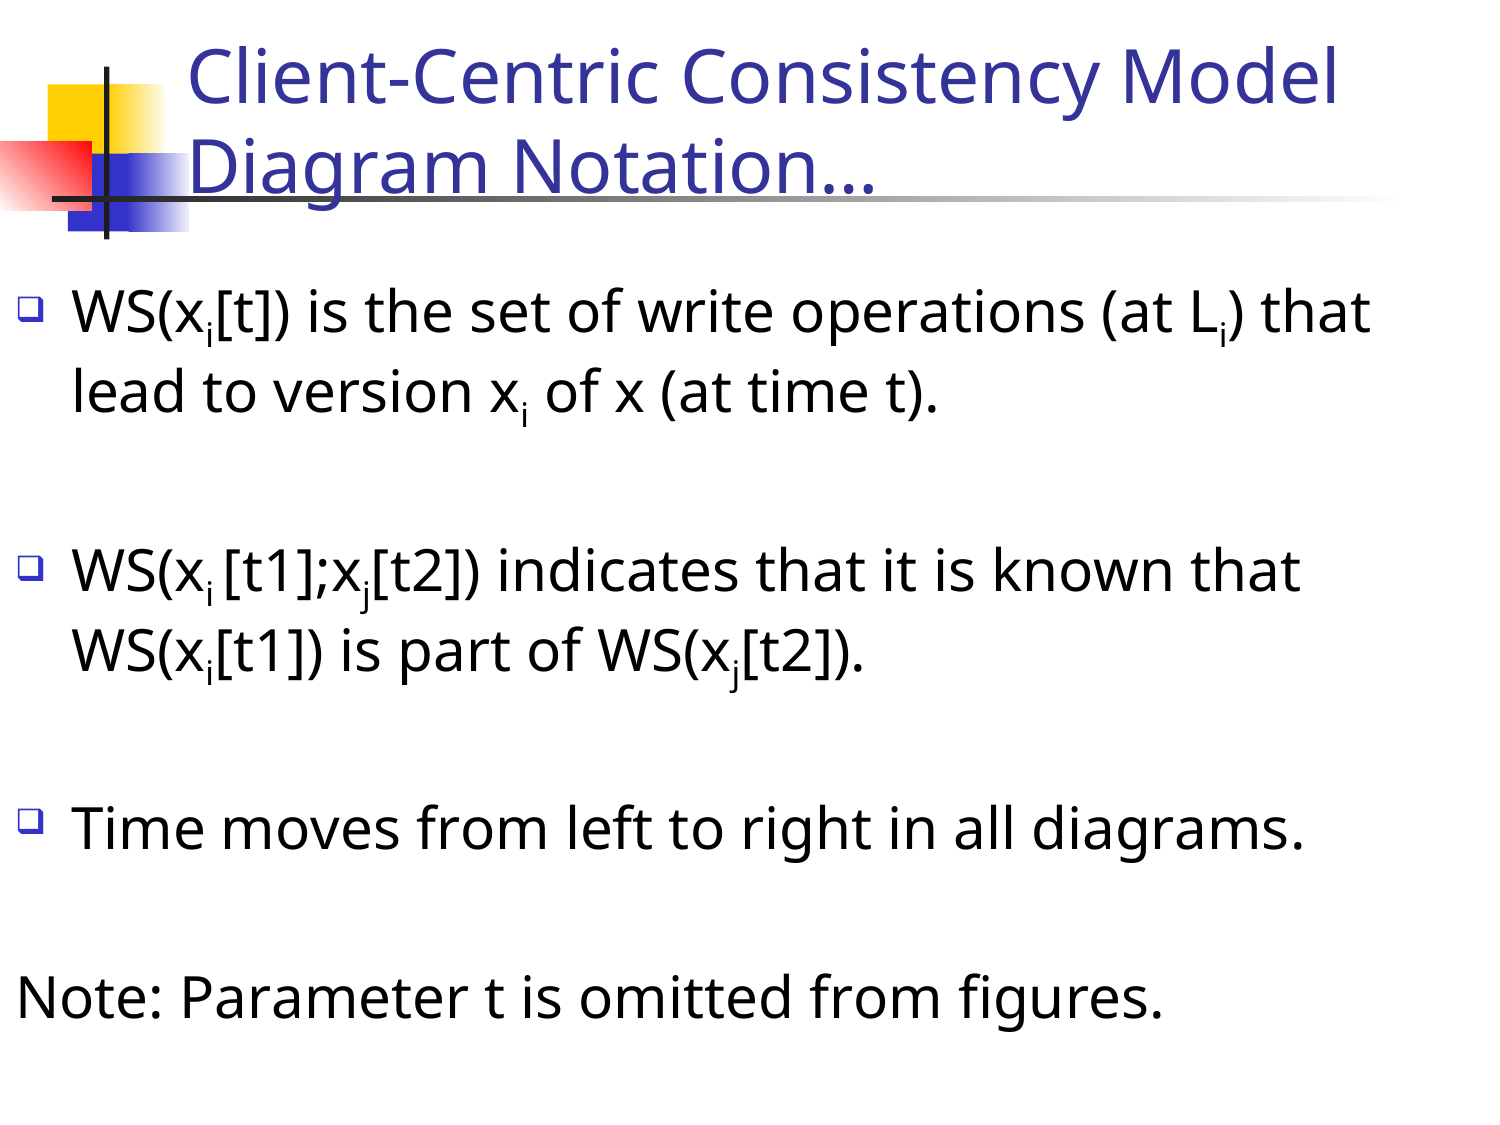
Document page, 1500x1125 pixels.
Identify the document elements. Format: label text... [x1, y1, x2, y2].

text_box WS(xi[t]) is the set of write operations (at Li) that lead to version xi of x (at time t). WS(xi [t1];xj[t2]) indicates that it is known that WS(xi[t1]) is part of WS(xj[t2]). Time moves from left to right in all diagrams. Note: Parameter t is omitted from ﬁgures. [0, 267, 1500, 1087]
text_box Client-Centric Consistency Model Diagram Notation… [171, 18, 1500, 216]
